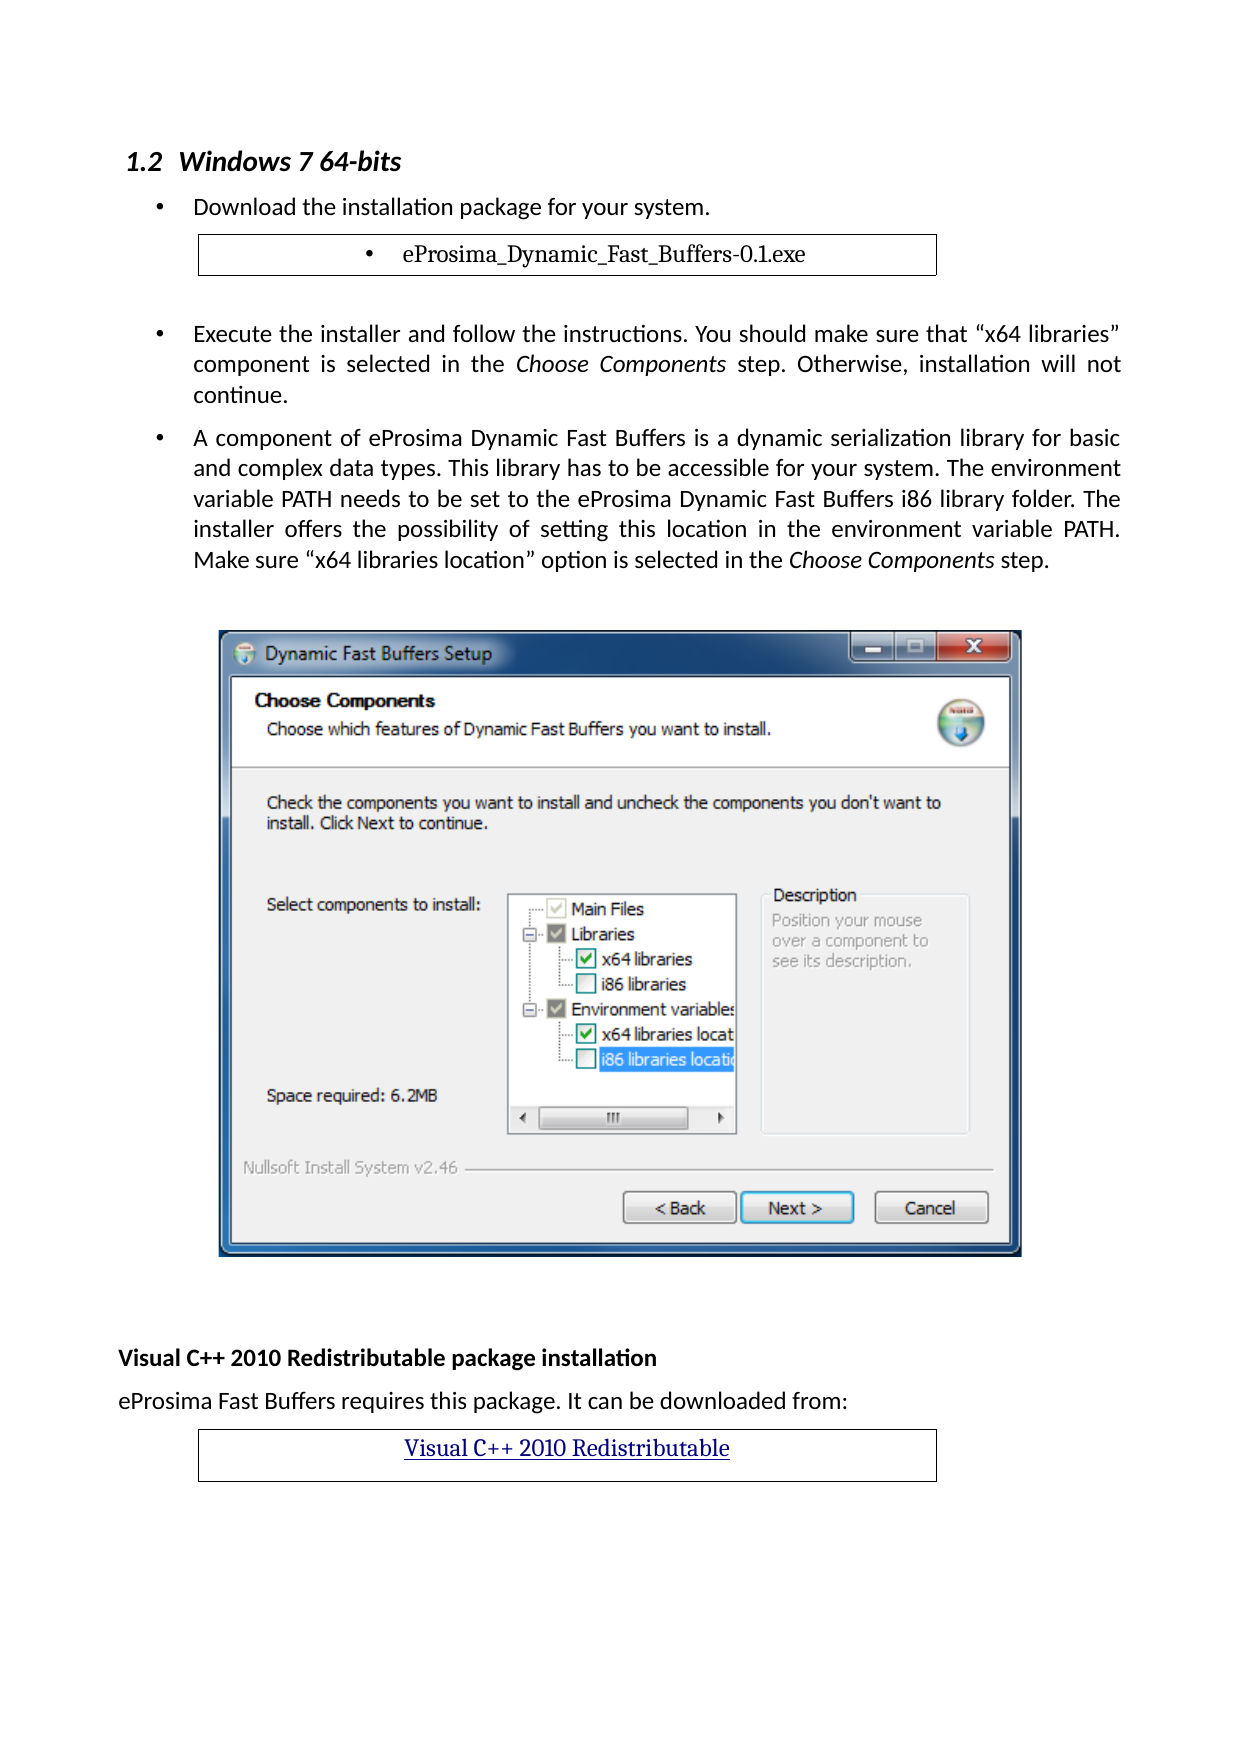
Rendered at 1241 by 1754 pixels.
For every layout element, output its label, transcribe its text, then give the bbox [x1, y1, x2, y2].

text Visual C++ 2010 Redistributable package installation [118, 1342, 1122, 1373]
table_header eProsima_Dynamic_Fast_Buffers-0.1.exe [199, 235, 936, 274]
list Execute the installer and follow the instructions. You should make sure that “x64 libraries” component is selected in the Choose Components step. Otherwise, installation will not continue. [156, 318, 1122, 409]
text eProsima Fast Buffers requires this package. It can be downloaded from: [118, 1386, 1122, 1416]
list A component of eProsima Dynamic Fast Buffers is a dynamic serialization library for basic and complex data types. This library has to be accessible for your system. The environment variable PATH needs to be set to the eProsima Dynamic Fast Buffers i86 library folder. The installer offers the possibility of setting this location in the environment variable PATH. Make sure “x64 libraries location” option is selected in the Choose Components step. [156, 422, 1122, 574]
picture [218, 630, 1022, 1257]
subtitle Windows 7 64-bits [118, 143, 1122, 179]
list Download the installation package for your system. [156, 191, 1122, 222]
table_header Visual C++ 2010 Redistributable [199, 1430, 936, 1481]
